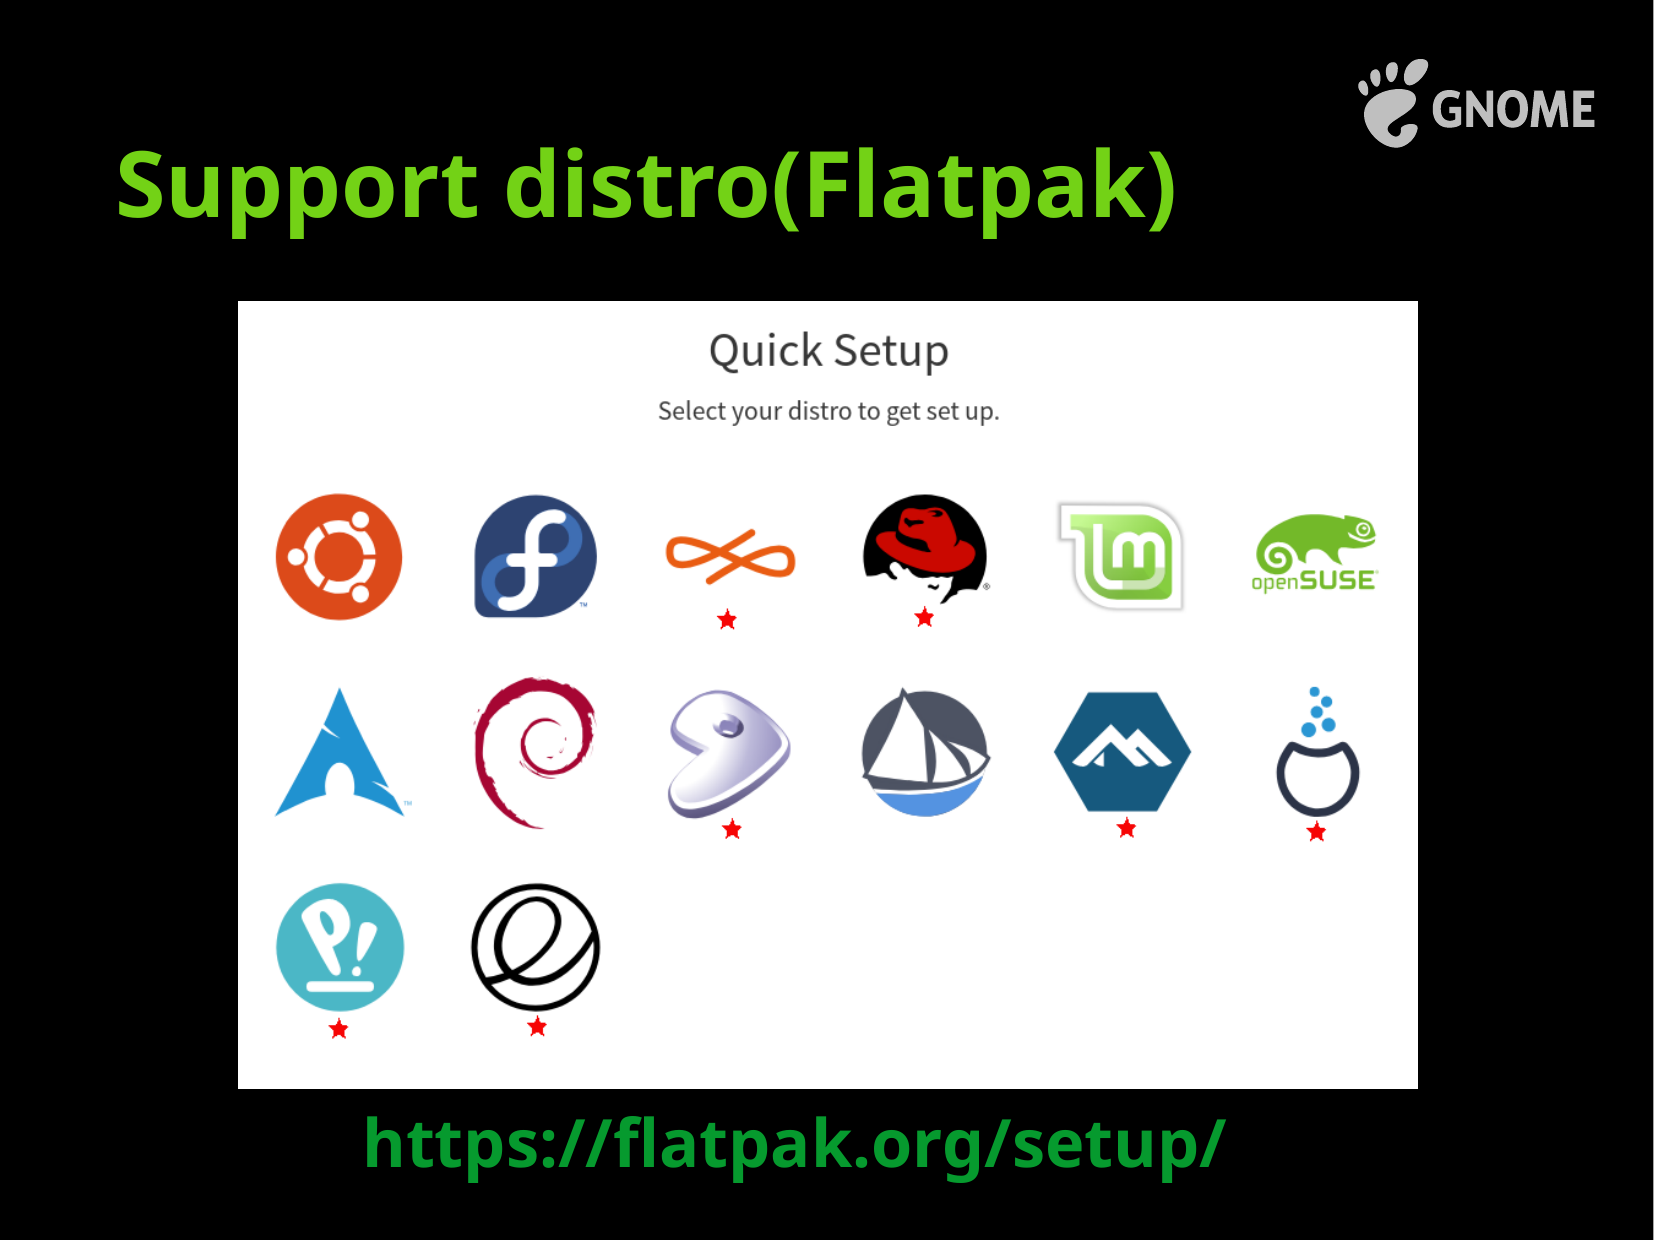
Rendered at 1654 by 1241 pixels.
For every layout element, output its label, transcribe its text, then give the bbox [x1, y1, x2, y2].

text_box [1364, 89, 1418, 148]
text_box [1573, 90, 1595, 127]
text_box [1497, 90, 1528, 128]
text_box [1370, 69, 1381, 87]
text_box [1385, 62, 1398, 83]
text_box [1530, 90, 1569, 128]
text_box https://flatpak.org/setup/ [347, 1088, 1329, 1182]
text_box [1466, 90, 1494, 127]
picture [238, 301, 1418, 1089]
title Support distro(Flatpak) [115, 78, 1539, 287]
text_box [1432, 90, 1462, 128]
text_box [1358, 80, 1369, 96]
text_box [1403, 59, 1429, 86]
